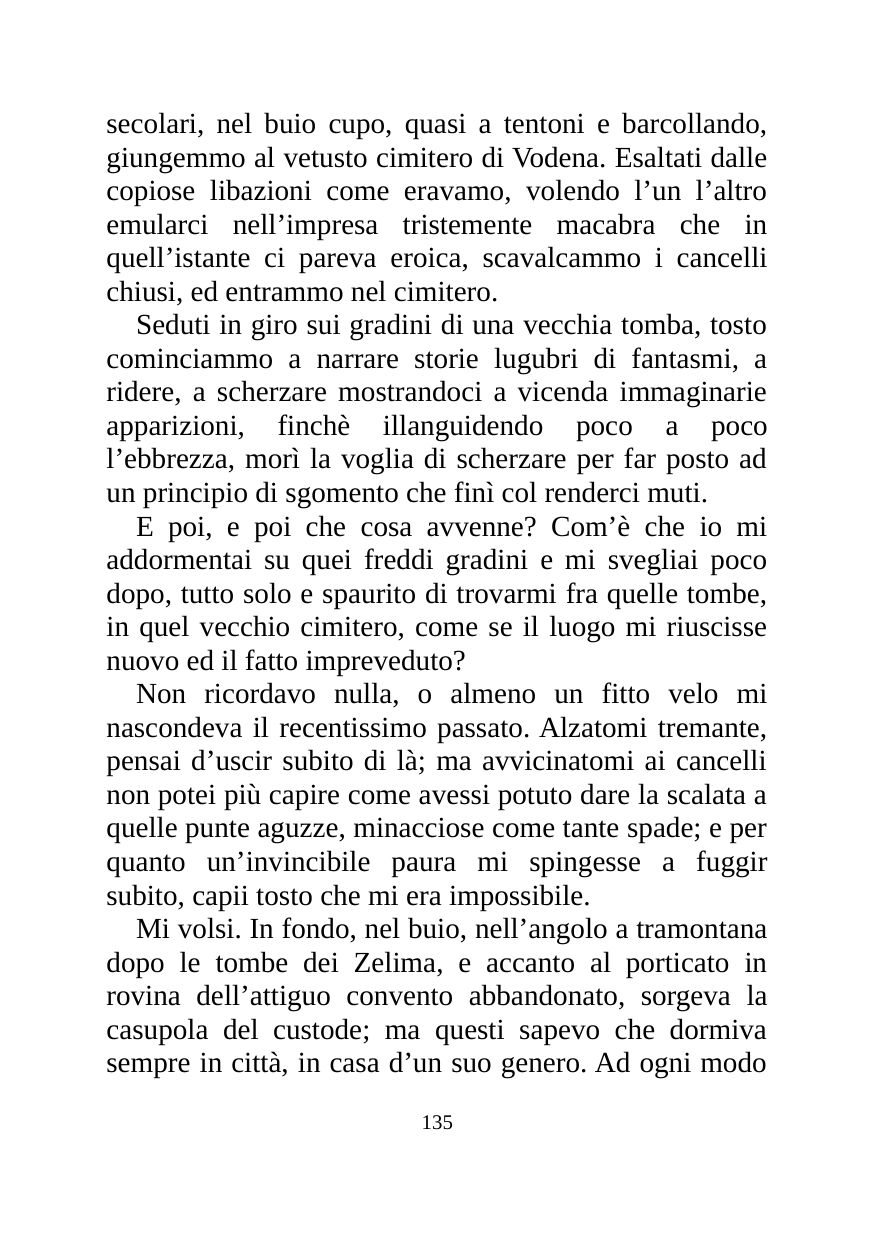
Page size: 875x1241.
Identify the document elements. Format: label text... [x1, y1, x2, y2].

text Mi volsi. In fondo, nel buio, nell’angolo a tramontana dopo le tombe dei Zelima, e accanto al porticato in rovina dell’attiguo convento abbandonato, sorgeva la casupola del custode; ma questi sapevo che dormiva sempre in città, in casa d’un suo genero. Ad ogni modo [106, 911, 768, 1079]
text secolari, nel buio cupo, quasi a tentoni e barcollando, giungemmo al vetusto cimitero di Vodena. Esaltati dalle copiose libazioni come eravamo, volendo l’un l’altro emularci nell’impresa tristemente macabra che in quell’istante ci pareva eroica, scavalcammo i cancelli chiusi, ed entrammo nel cimitero. [106, 106, 768, 307]
text E poi, e poi che cosa avvenne? Com’è che io mi addormentai su quei freddi gradini e mi svegliai poco dopo, tutto solo e spaurito di trovarmi fra quelle tombe, in quel vecchio cimitero, come se il luogo mi riuscisse nuovo ed il fatto impreveduto? [106, 509, 768, 676]
text Seduti in giro sui gradini di una vecchia tomba, tosto cominciammo a narrare storie lugubri di fantasmi, a ridere, a scherzare mostrandoci a vicenda immaginarie apparizioni, finchè illanguidendo poco a poco l’ebbrezza, morì la voglia di scherzare per far posto ad un principio di sgomento che finì col renderci muti. [106, 307, 768, 509]
text Non ricordavo nulla, o almeno un fitto velo mi nascondeva il recentissimo passato. Alzatomi tremante, pensai d’uscir subito di là; ma avvicinatomi ai cancelli non potei più capire come avessi potuto dare la scalata a quelle punte aguzze, minacciose come tante spade; e per quanto un’invincibile paura mi spingesse a fuggir subito, capii tosto che mi era impossibile. [106, 676, 768, 911]
